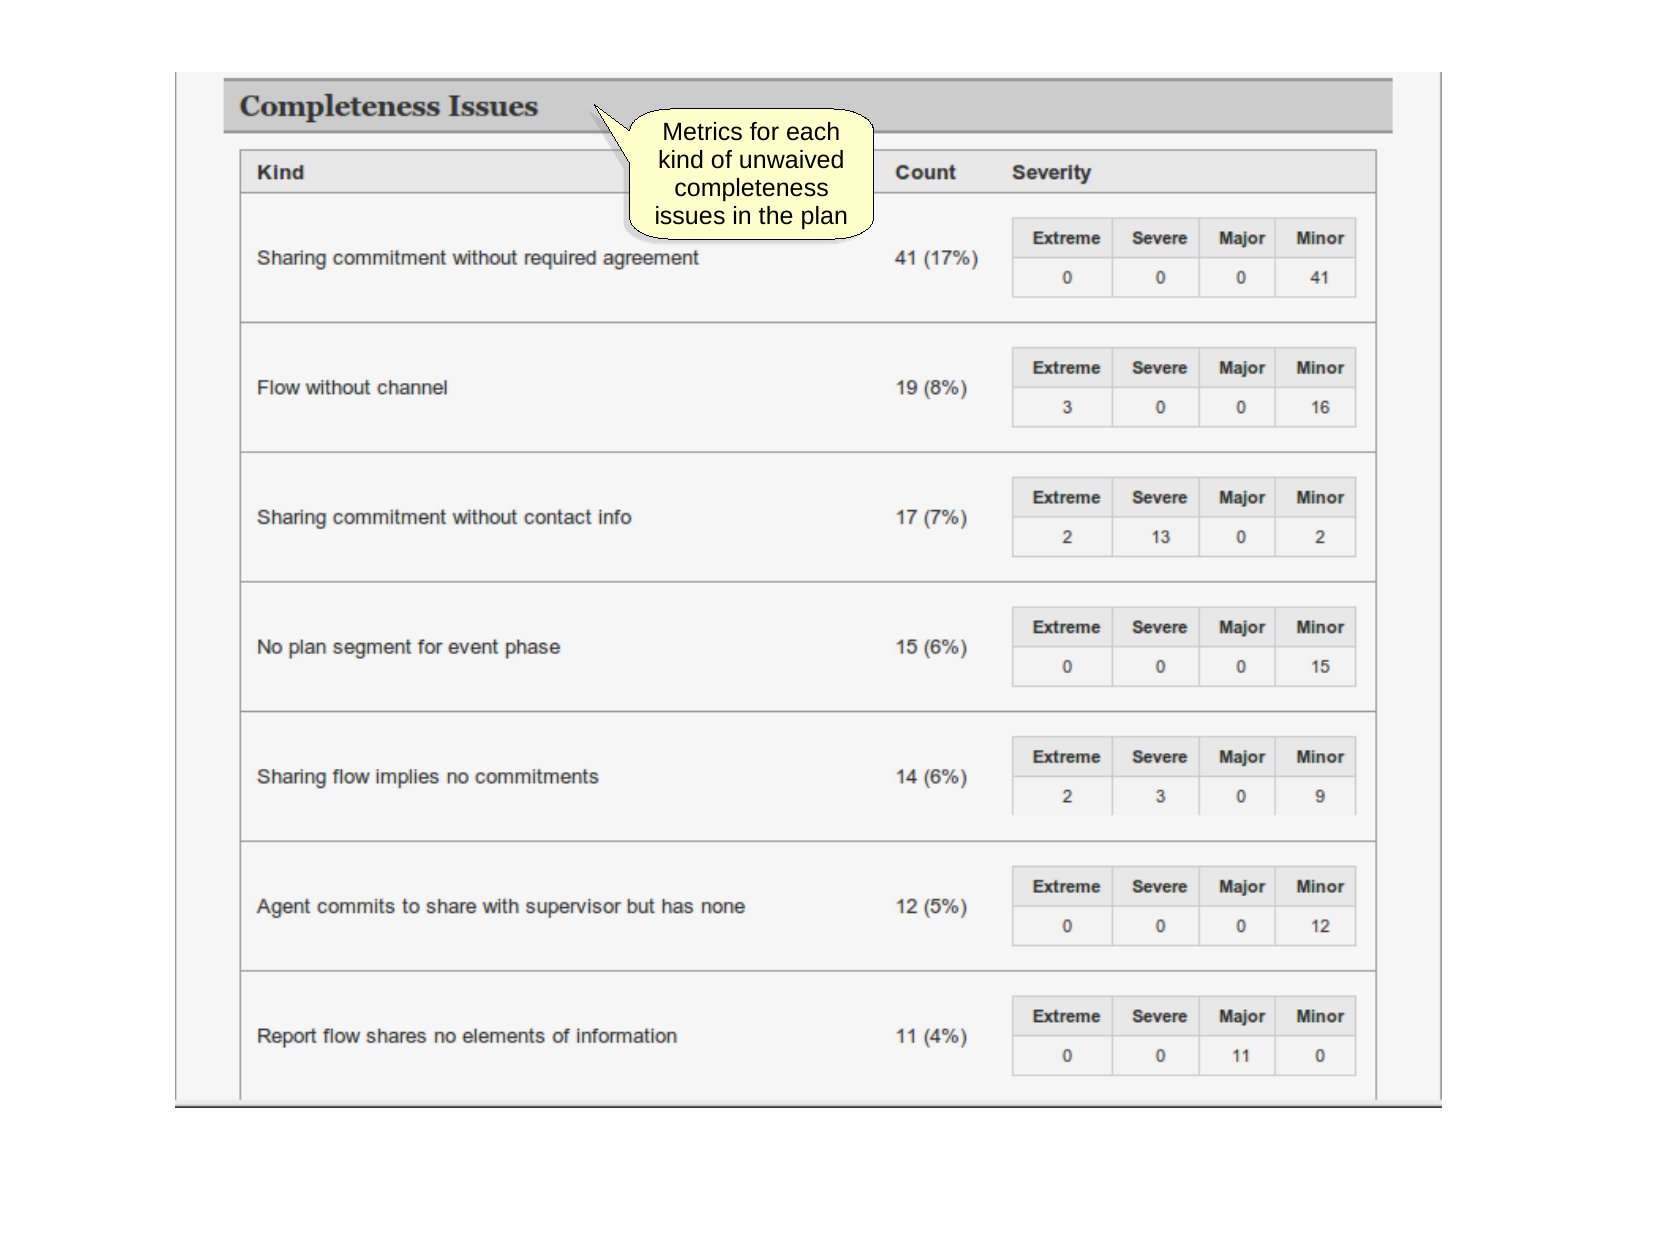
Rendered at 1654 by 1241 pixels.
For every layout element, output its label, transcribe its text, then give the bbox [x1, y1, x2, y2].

text_box Metrics for each kind of unwaived completeness issues in the plan [594, 104, 874, 240]
picture [175, 72, 1442, 1108]
